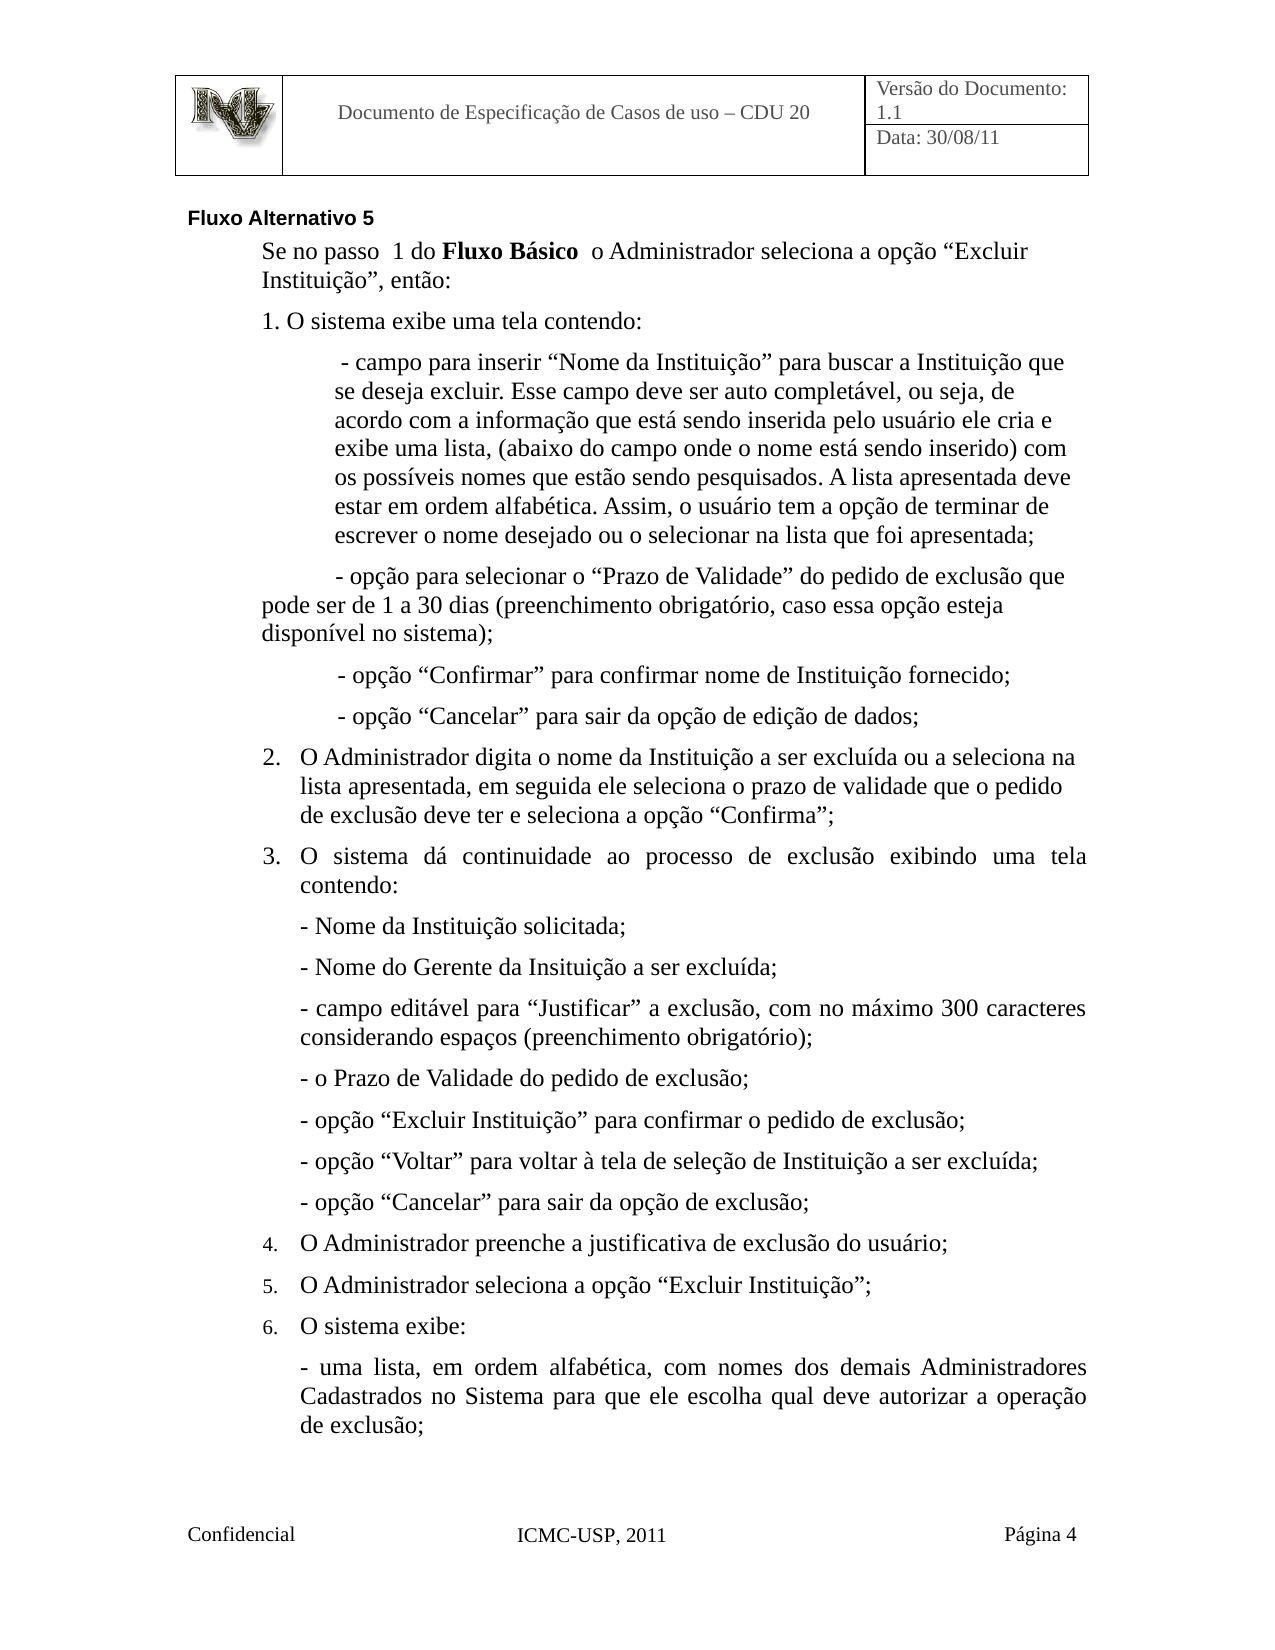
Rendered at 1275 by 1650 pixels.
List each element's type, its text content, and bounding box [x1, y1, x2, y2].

list 1. O sistema exibe uma tela contendo: [187, 306, 1087, 335]
list - opção para selecionar o “Prazo de Validade” do pedido de exclusão que pode ser de 1 a 30 dias (preenchimento obrigatório, caso essa opção esteja disponível no sistema); [187, 561, 1087, 647]
list - Nome do Gerente da Insituição a ser excluída; [262, 952, 1087, 981]
list - uma lista, em ordem alfabética, com nomes dos demais Administradores Cadastrados no Sistema para que ele escolha qual deve autorizar a operação de exclusão; [262, 1352, 1087, 1438]
list - opção “Voltar” para voltar à tela de seleção de Instituição a ser excluída; [262, 1146, 1087, 1175]
list - opção “Cancelar” para sair da opção de exclusão; [262, 1187, 1087, 1216]
subtitle Fluxo Alternativo 5 [187, 205, 1087, 230]
list Se no passo 1 do Fluxo Básico o Administrador seleciona a opção “Excluir Instituição”, então: [187, 236, 1087, 293]
picture [186, 76, 277, 151]
list - o Prazo de Validade do pedido de exclusão; [262, 1063, 1087, 1092]
list O Administrador digita o nome da Instituição a ser excluída ou a seleciona na lista apresentada, em seguida ele seleciona o prazo de validade que o pedido de exclusão deve ter e seleciona a opção “Confirma”; [262, 742, 1087, 828]
list O sistema dá continuidade ao processo de exclusão exibindo uma tela contendo: [262, 841, 1087, 898]
list - campo para inserir “Nome da Instituição” para buscar a Instituição que se deseja excluir. Esse campo deve ser auto completável, ou seja, de acordo com a informação que está sendo inserida pelo usuário ele cria e exibe uma lista, (abaixo do campo onde o nome está sendo inserido) com os possíveis nomes que estão sendo pesquisados. A lista apresentada deve estar em ordem alfabética. Assim, o usuário tem a opção de terminar de escrever o nome desejado ou o selecionar na lista que foi apresentada; [297, 347, 1087, 548]
list O Administrador seleciona a opção “Excluir Instituição”; [262, 1270, 1087, 1298]
list - campo editável para “Justificar” a exclusão, com no máximo 300 caracteres considerando espaços (preenchimento obrigatório); [262, 993, 1087, 1051]
list O sistema exibe: [262, 1311, 1087, 1340]
list - Nome da Instituição solicitada; [262, 911, 1087, 940]
list - opção “Excluir Instituição” para confirmar o pedido de exclusão; [262, 1105, 1087, 1133]
list - opção “Confirmar” para confirmar nome de Instituição fornecido; [300, 660, 1087, 688]
list O Administrador preenche a justificativa de exclusão do usuário; [262, 1228, 1087, 1257]
list - opção “Cancelar” para sair da opção de edição de dados; [300, 701, 1087, 730]
